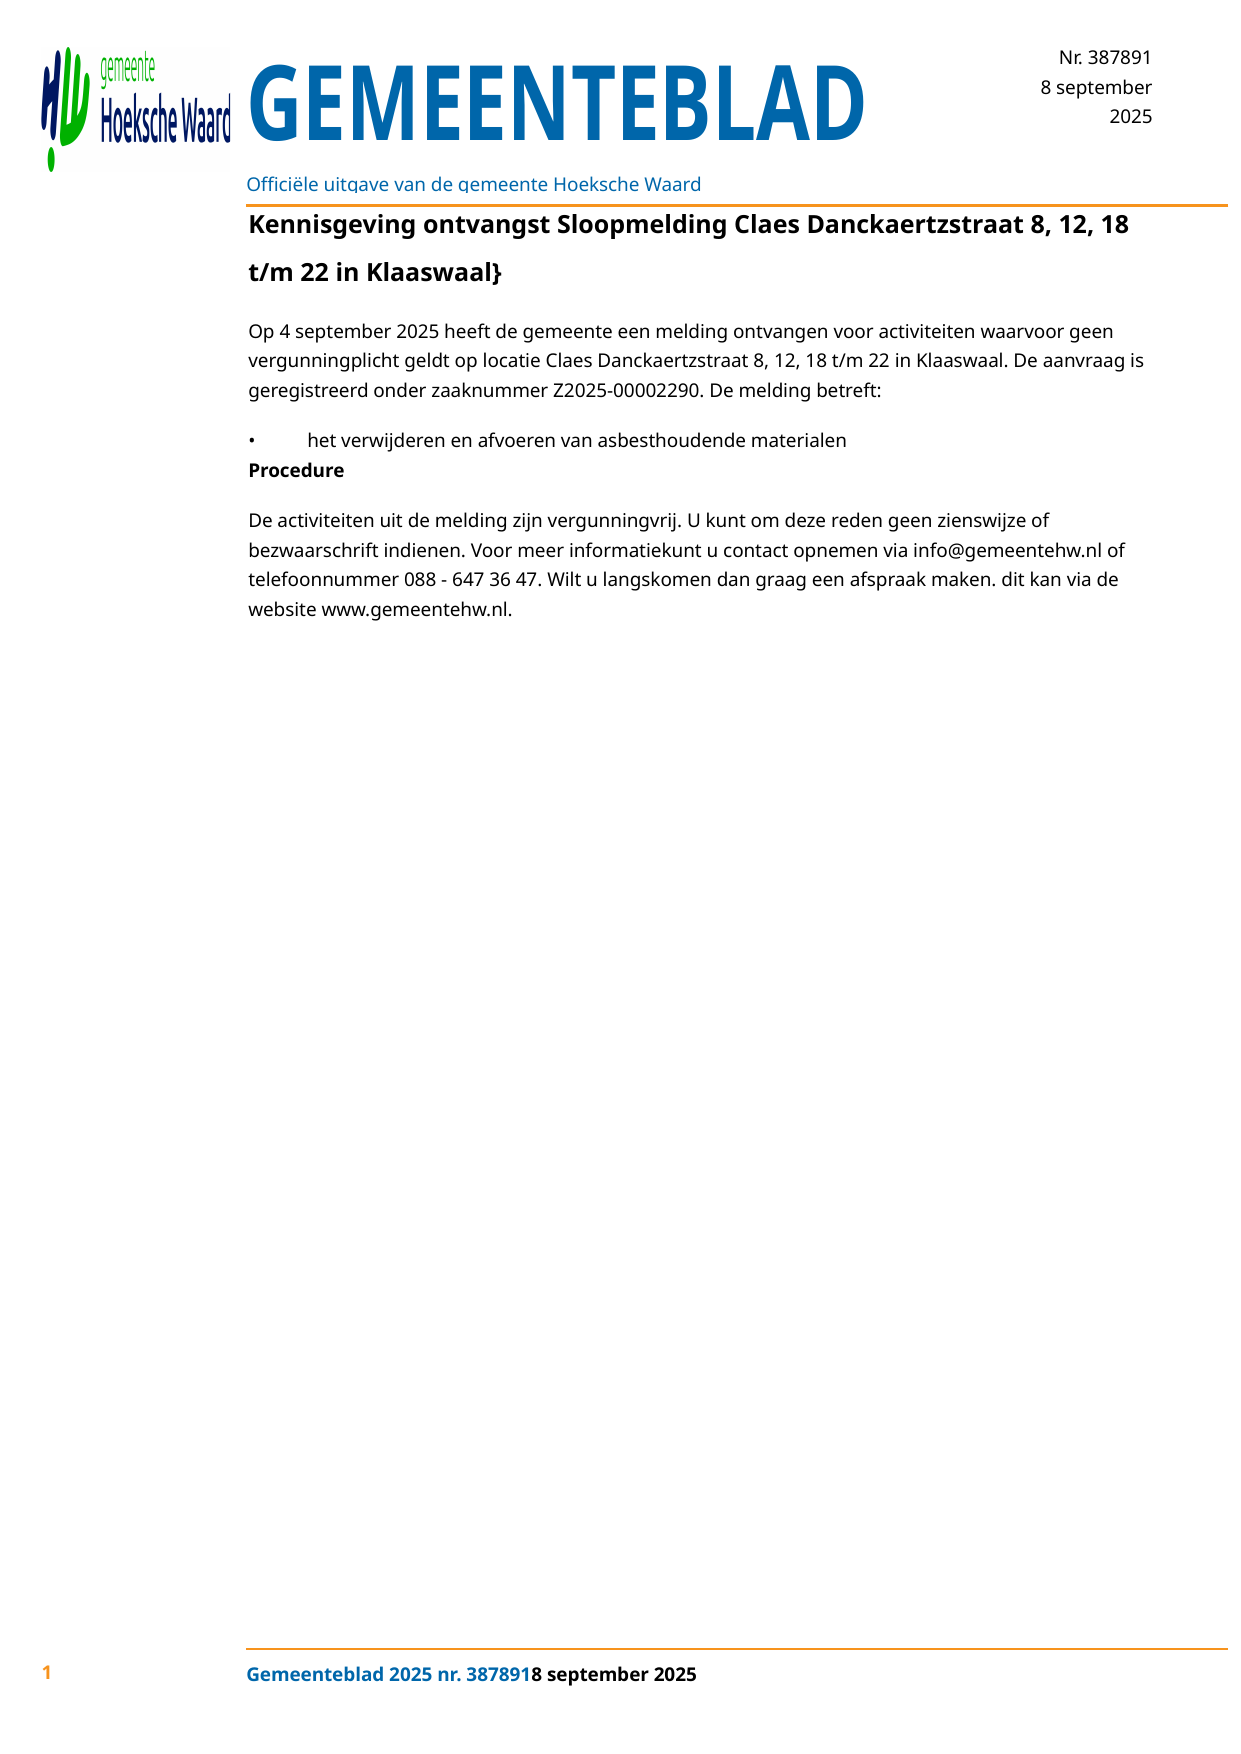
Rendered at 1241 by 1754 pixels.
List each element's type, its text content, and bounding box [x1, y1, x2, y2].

list het verwijderen en afvoeren van asbesthoudende materialen [248, 427, 1152, 453]
picture [41, 47, 231, 172]
text Op 4 september 2025 heeft de gemeente een melding ontvangen voor activiteiten waarvoor geen vergunningplicht geldt op locatie Claes Danckaertzstraat 8, 12, 18 t/m 22 in Klaaswaal. De aanvraag is geregistreerd onder zaaknummer Z2025-00002290. De melding betreft: [248, 318, 1152, 403]
text Procedure [248, 457, 1152, 483]
text De activiteiten uit de melding zijn vergunningvrij. U kunt om deze reden geen zienswijze of bezwaarschrift indienen. Voor meer informatiekunt u contact opnemen via info@gemeentehw.nl of telefoonnummer 088 - 647 36 47. Wilt u langskomen dan graag een afspraak maken. dit kan via de website www.gemeentehw.nl. [248, 507, 1152, 622]
text Kennisgeving ontvangst Sloopmelding Claes Danckaertzstraat 8, 12, 18 t/m 22 in Klaaswaal} [248, 207, 1152, 288]
